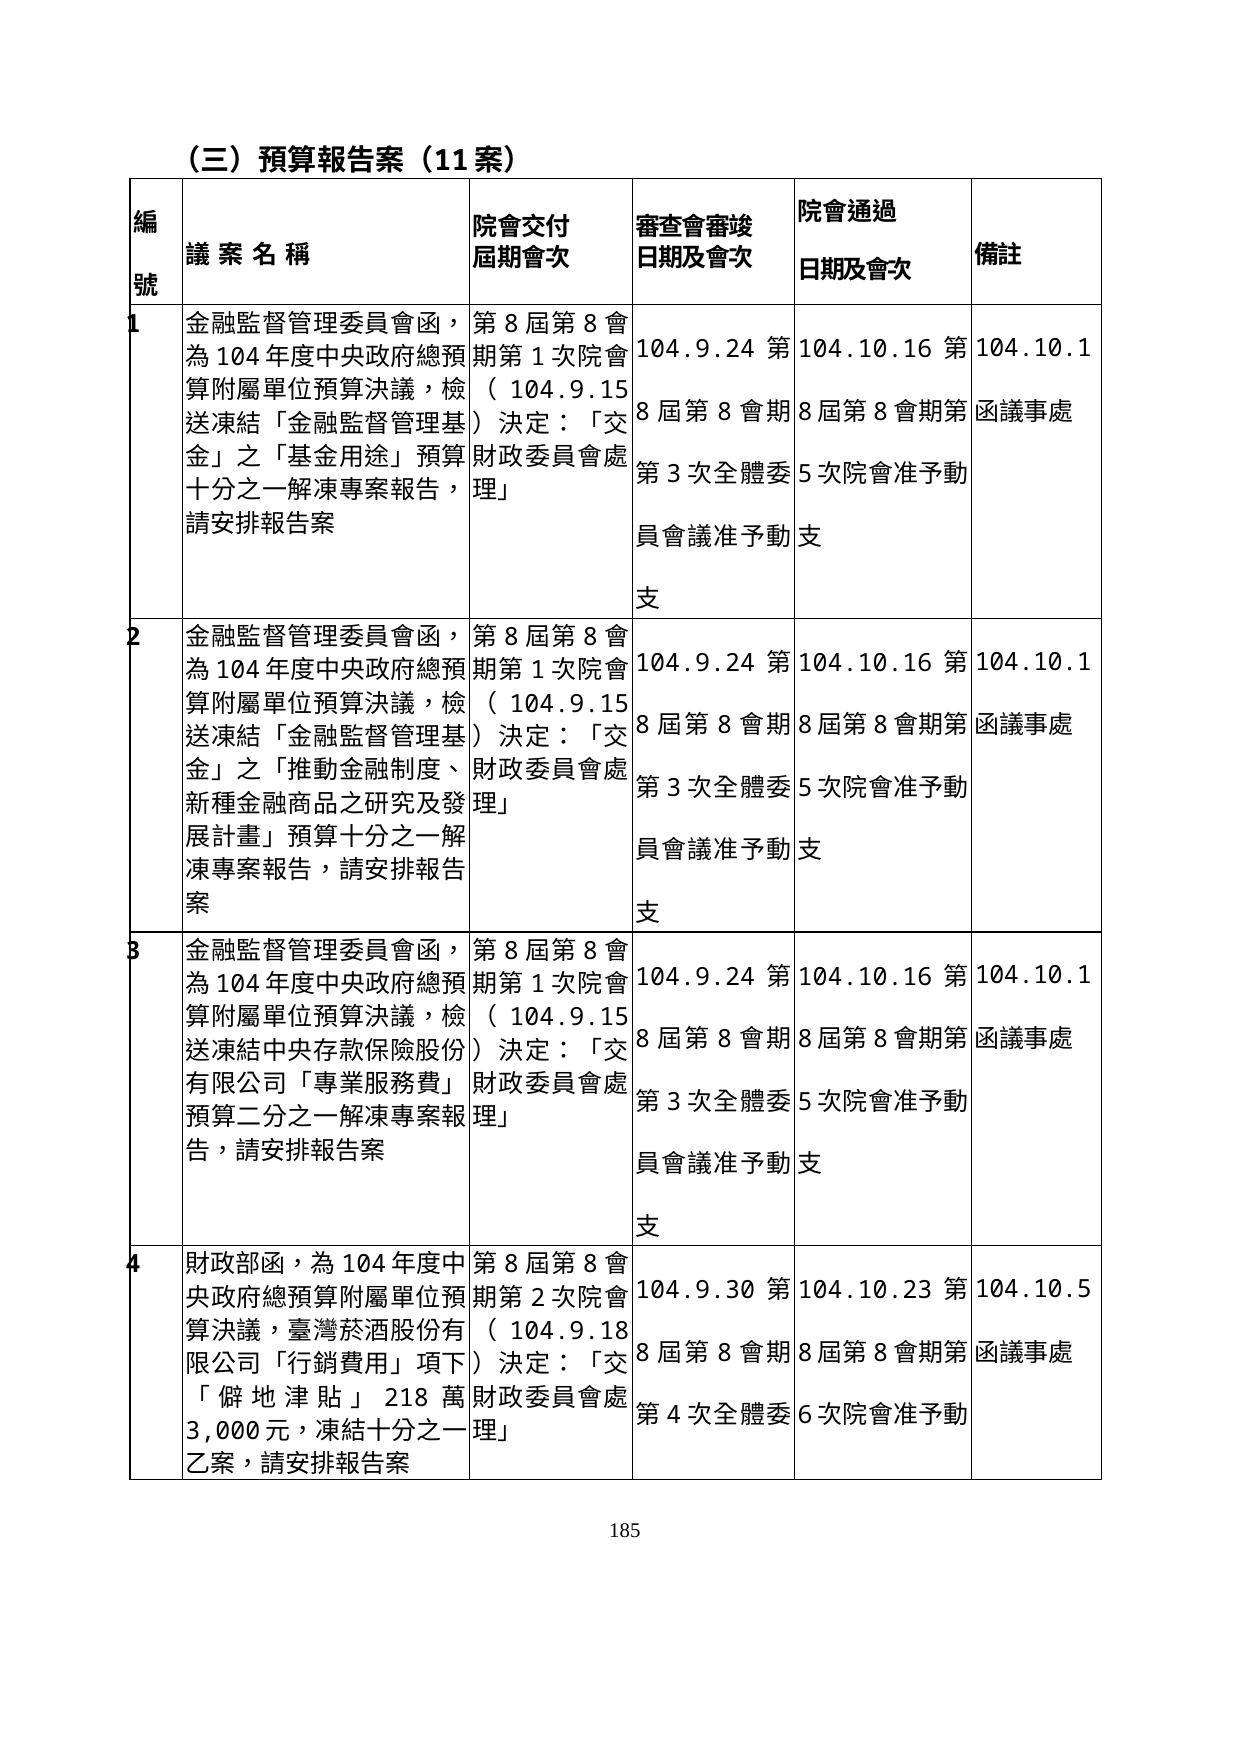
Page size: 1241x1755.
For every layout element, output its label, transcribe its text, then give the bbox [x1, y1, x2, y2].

table_cell 第8屆第8會期第1次院會（104.9.15）決定：「交財政委員會處理」 [470, 619, 632, 931]
table_cell 金融監督管理委員會函，為104年度中央政府總預算附屬單位預算決議，檢送凍結「金融監督管理基金」之「推動金融制度、新種金融商品之研究及發展計畫」預算十分之一解凍專案報告，請安排報告案 [183, 619, 469, 931]
table_cell [131, 1246, 182, 1479]
table_cell 104.10.16第8屆第8會期第5次院會准予動支 [795, 933, 971, 1245]
table_header 議案名稱 [183, 179, 469, 304]
table_cell 104.9.24第8屆第8會期第3次全體委員會議准予動支 [633, 305, 794, 618]
table_cell 第8屆第8會期第1次院會（104.9.15）決定：「交財政委員會處理」 [470, 933, 632, 1245]
table_cell 104.10.16第8屆第8會期第5次院會准予動支 [795, 619, 971, 931]
table_cell 104.10.23第8屆第8會期第6次院會准予動 [795, 1246, 971, 1479]
table_cell 104.10.1函議事處 [972, 305, 1101, 618]
table_header 編號 [131, 179, 182, 304]
table_cell [131, 933, 182, 1245]
table_cell 104.10.1函議事處 [972, 933, 1101, 1245]
table_cell 104.10.5函議事處 [972, 1246, 1101, 1479]
table_cell [131, 619, 182, 931]
table_cell 第8屆第8會期第2次院會（104.9.18）決定：「交財政委員會處理」 [470, 1246, 632, 1479]
table_cell 104.10.16第8屆第8會期第5次院會准予動支 [795, 305, 971, 618]
table_cell 金融監督管理委員會函，為104年度中央政府總預算附屬單位預算決議，檢送凍結中央存款保險股份有限公司「專業服務費」預算二分之一解凍專案報告，請安排報告案 [183, 933, 469, 1245]
table_cell 104.9.30第8屆第8會期第4次全體委 [633, 1246, 794, 1479]
table_cell 104.10.1函議事處 [972, 619, 1101, 931]
table_cell 金融監督管理委員會函，為104年度中央政府總預算附屬單位預算決議，檢送凍結「金融監督管理基金」之「基金用途」預算十分之一解凍專案報告，請安排報告案 [183, 305, 469, 618]
table_header 院會通過 日期及會次 [795, 179, 971, 304]
text （三）預算報告案（11案） [142, 116, 1107, 178]
table_cell 104.9.24第8屆第8會期第3次全體委員會議准予動支 [633, 619, 794, 931]
table_cell 104.9.24第8屆第8會期第3次全體委員會議准予動支 [633, 933, 794, 1245]
table_cell 財政部函，為104年度中央政府總預算附屬單位預算決議，臺灣菸酒股份有限公司「行銷費用」項下「僻地津貼」218萬3,000元，凍結十分之一乙案，請安排報告案 [183, 1246, 469, 1479]
table_header 備註 [972, 179, 1101, 304]
table_header 院會交付 屆期會次 [470, 179, 632, 304]
table_header 審查會審竣 日期及會次 [633, 179, 794, 304]
table_cell [131, 305, 182, 618]
table_cell 第8屆第8會期第1次院會（104.9.15）決定：「交財政委員會處理」 [470, 305, 632, 618]
